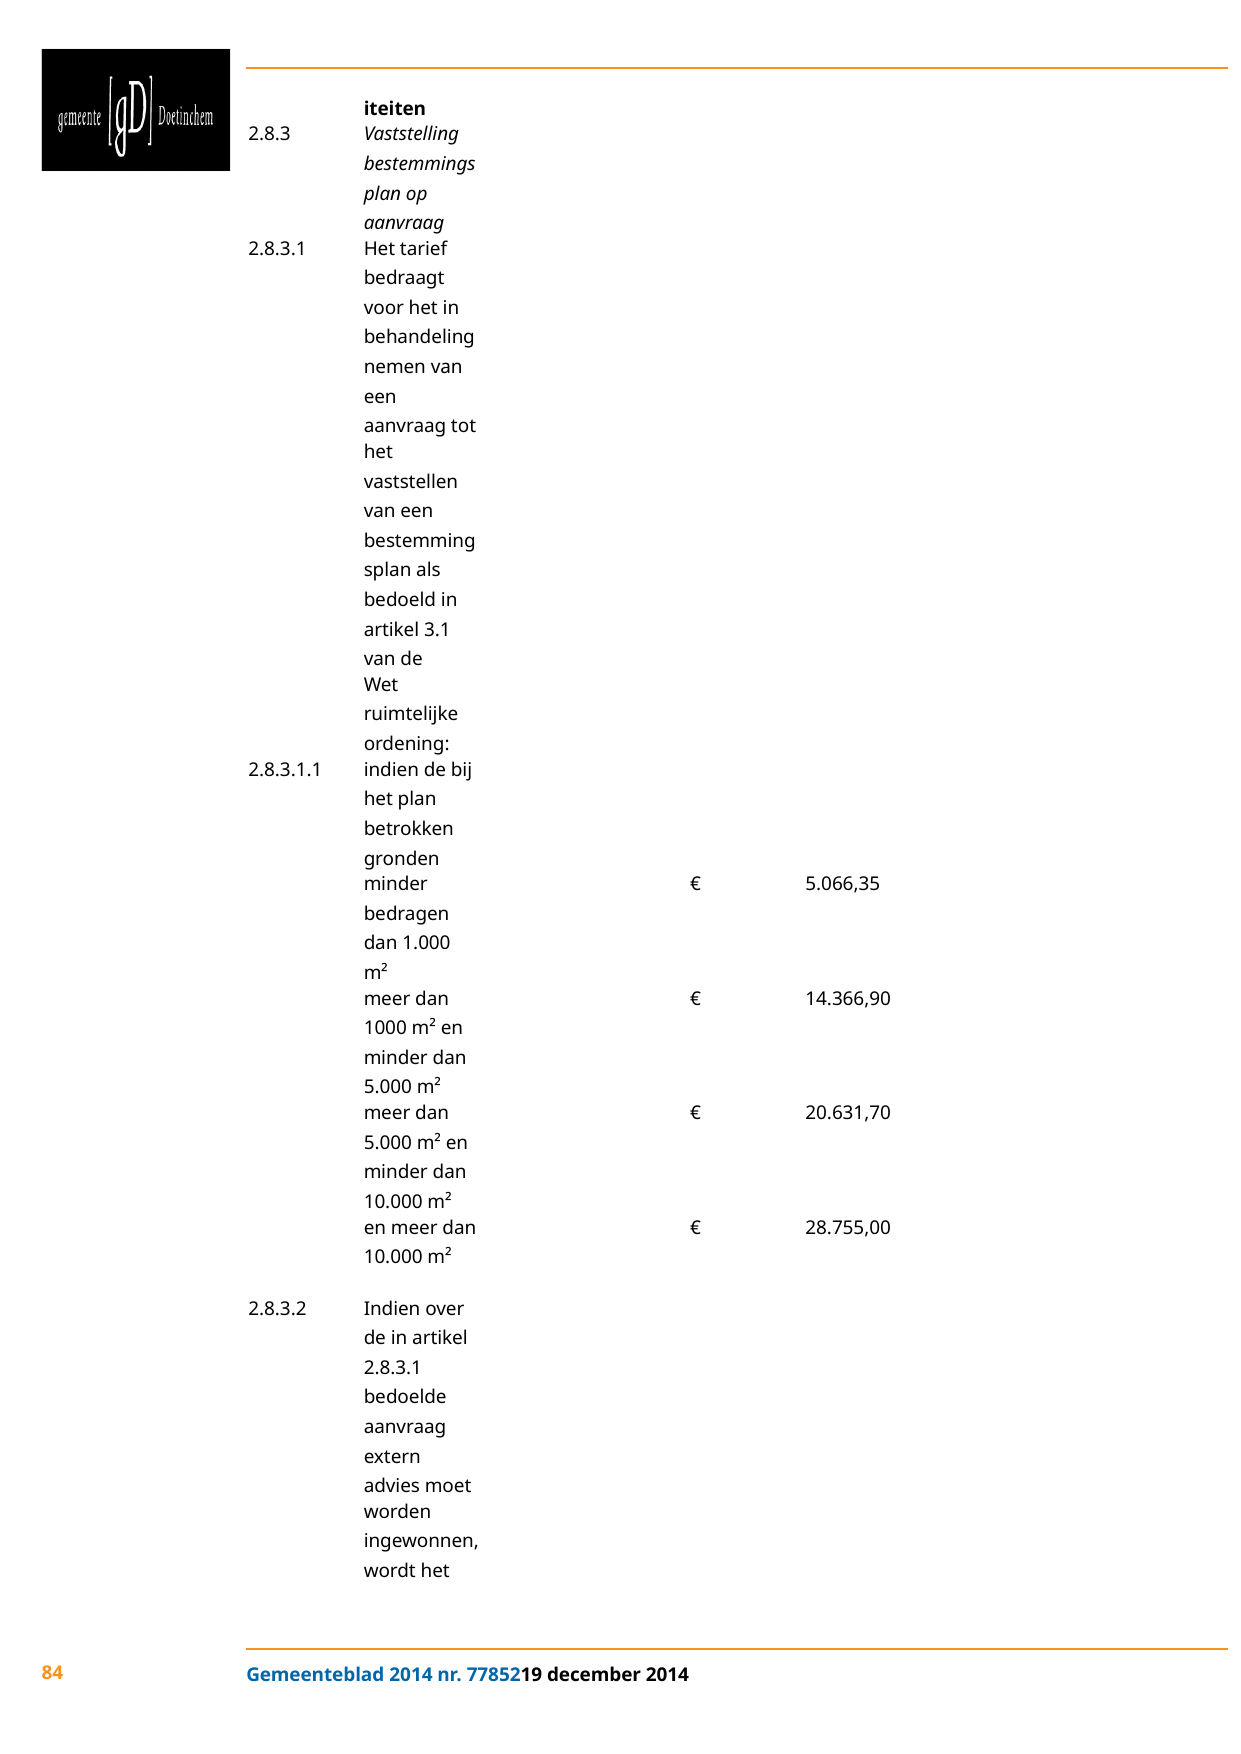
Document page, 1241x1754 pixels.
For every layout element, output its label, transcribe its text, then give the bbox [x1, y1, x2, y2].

table_cell [690, 1295, 805, 1498]
table_cell € [690, 1099, 805, 1214]
table_cell [921, 756, 1036, 870]
table_cell [805, 671, 921, 756]
table_cell Indien over de in artikel 2.8.3.1 bedoelde aanvraag extern advies moet [364, 1295, 479, 1498]
table_cell [921, 870, 1036, 985]
table_cell [690, 756, 805, 870]
table_cell [248, 1214, 363, 1269]
table_cell [690, 1498, 805, 1583]
table_cell [805, 235, 921, 438]
table_cell € [690, 985, 805, 1099]
table_cell Het tarief bedraagt voor het in behandeling nemen van een aanvraag tot [364, 235, 479, 438]
table_cell € [690, 870, 805, 985]
table_cell [479, 121, 690, 235]
table_cell [921, 95, 1036, 121]
table_cell [690, 235, 805, 438]
table_cell [805, 95, 921, 121]
table_cell [248, 95, 363, 121]
table_cell [479, 438, 690, 671]
table_cell [248, 1099, 363, 1214]
table_cell en meer dan 10.000 m² [364, 1214, 479, 1269]
table_cell [479, 1099, 690, 1214]
table_cell [248, 870, 363, 985]
table_cell [921, 1214, 1036, 1269]
table_cell [921, 985, 1036, 1099]
table_cell [690, 121, 805, 235]
table_cell 2.8.3.2 [248, 1295, 363, 1498]
table_cell iteiten [364, 95, 479, 121]
table_cell [921, 121, 1036, 235]
table_cell [479, 1295, 690, 1498]
table_cell [921, 1099, 1036, 1214]
table_cell [248, 671, 363, 756]
table_cell [690, 95, 805, 121]
table_cell [479, 95, 690, 121]
table_cell [805, 121, 921, 235]
table_cell [921, 671, 1036, 756]
table_cell meer dan 5.000 m² en minder dan 10.000 m² [364, 1099, 479, 1214]
table_cell [1036, 1269, 1152, 1295]
table_cell het vaststellen van een bestemmingsplan als bedoeld in artikel 3.1 van de [364, 438, 479, 671]
table_cell [248, 985, 363, 1099]
table_cell [479, 235, 690, 438]
table_cell [479, 870, 690, 985]
table_cell [690, 671, 805, 756]
table_cell [690, 438, 805, 671]
table_cell indien de bij het plan betrokken gronden [364, 756, 479, 870]
table_cell [921, 1269, 1036, 1295]
table_cell [805, 756, 921, 870]
table_cell [248, 1269, 363, 1295]
table_cell [690, 1269, 805, 1295]
table_cell [479, 985, 690, 1099]
table_cell [479, 756, 690, 870]
table_cell 14.366,90 [805, 985, 921, 1099]
table_cell [364, 1269, 479, 1295]
table_cell [479, 1498, 690, 1583]
table_cell 2.8.3.1.1 [248, 756, 363, 870]
table_cell [248, 438, 363, 671]
table_cell [805, 1269, 921, 1295]
table_cell [805, 1295, 921, 1498]
table_cell Wet ruimtelijke ordening: [364, 671, 479, 756]
table_cell [805, 438, 921, 671]
table_cell [479, 1269, 690, 1295]
table_cell Vaststelling bestemmingsplan op aanvraag [364, 121, 479, 235]
table_cell 28.755,00 [805, 1214, 921, 1269]
table_cell worden ingewonnen, wordt het [364, 1498, 479, 1583]
table_cell 5.066,35 [805, 870, 921, 985]
picture [41, 47, 231, 172]
table_cell minder bedragen dan 1.000 m² [364, 870, 479, 985]
table_cell meer dan 1000 m² en minder dan 5.000 m² [364, 985, 479, 1099]
table_cell € [690, 1214, 805, 1269]
table_cell [248, 1498, 363, 1583]
table_cell 2.8.3 [248, 121, 363, 235]
table_cell [479, 671, 690, 756]
table_cell 20.631,70 [805, 1099, 921, 1214]
table_cell [479, 1214, 690, 1269]
table_cell 2.8.3.1 [248, 235, 363, 438]
